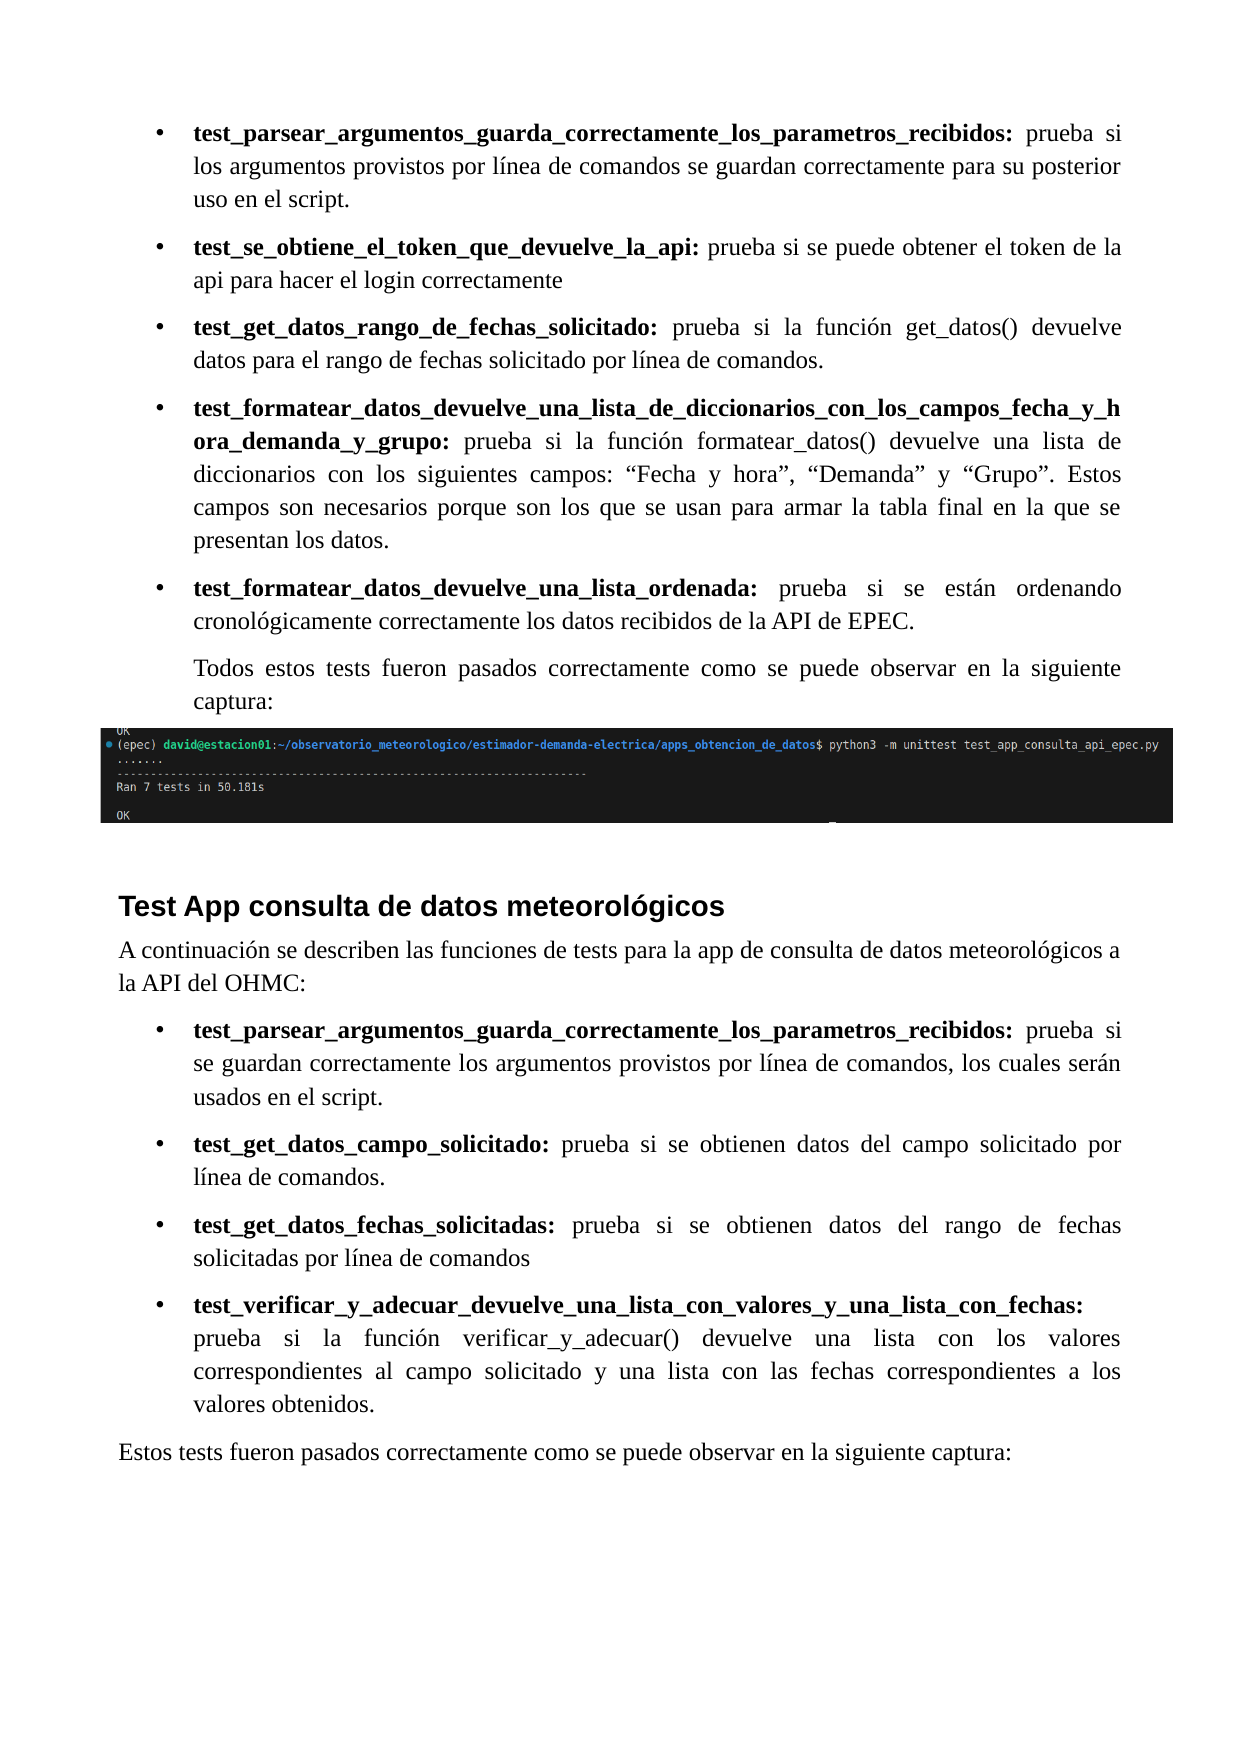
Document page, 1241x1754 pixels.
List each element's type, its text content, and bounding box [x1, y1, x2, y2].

list test_parsear_argumentos_guarda_correctamente_los_parametros_recibidos: prueba si los argumentos provistos por línea de comandos se guardan correctamente para su posterior uso en el script. [156, 118, 1122, 213]
text A continuación se describen las funciones de tests para la app de consulta de datos meteorológicos a la API del OHMC: [118, 935, 1122, 997]
list test_formatear_datos_devuelve_una_lista_de_diccionarios_con_los_campos_fecha_y_hora_demanda_y_grupo: prueba si la función formatear_datos() devuelve una lista de diccionarios con los siguientes campos: “Fecha y hora”, “Demanda” y “Grupo”. Estos campos son necesarios porque son los que se usan para armar la tabla final en la que se presentan los datos. [156, 393, 1122, 554]
list test_get_datos_fechas_solicitadas: prueba si se obtienen datos del rango de fechas solicitadas por línea de comandos [156, 1210, 1122, 1272]
list test_get_datos_campo_solicitado: prueba si se obtienen datos del campo solicitado por línea de comandos. [156, 1129, 1122, 1191]
text Estos tests fueron pasados correctamente como se puede observar en la siguiente captura: [118, 1437, 1122, 1466]
list test_get_datos_rango_de_fechas_solicitado: prueba si la función get_datos() devuelve datos para el rango de fechas solicitado por línea de comandos. [156, 312, 1122, 374]
list Todos estos tests fueron pasados correctamente como se puede observar en la siguiente captura: [156, 653, 1122, 715]
list test_formatear_datos_devuelve_una_lista_ordenada: prueba si se están ordenando cronológicamente correctamente los datos recibidos de la API de EPEC. [156, 573, 1122, 634]
list test_parsear_argumentos_guarda_correctamente_los_parametros_recibidos: prueba si se guardan correctamente los argumentos provistos por línea de comandos, los cuales serán usados en el script. [156, 1016, 1122, 1110]
list test_verificar_y_adecuar_devuelve_una_lista_con_valores_y_una_lista_con_fechas: prueba si la función verificar_y_adecuar() devuelve una lista con los valores correspondientes al campo solicitado y una lista con las fechas correspondientes a los valores obtenidos. [156, 1290, 1122, 1418]
picture [100, 802, 1173, 823]
list test_se_obtiene_el_token_que_devuelve_la_api: prueba si se puede obtener el token de la api para hacer el login correctamente [156, 232, 1122, 293]
subtitle Test App consulta de datos meteorológicos [118, 889, 1122, 922]
